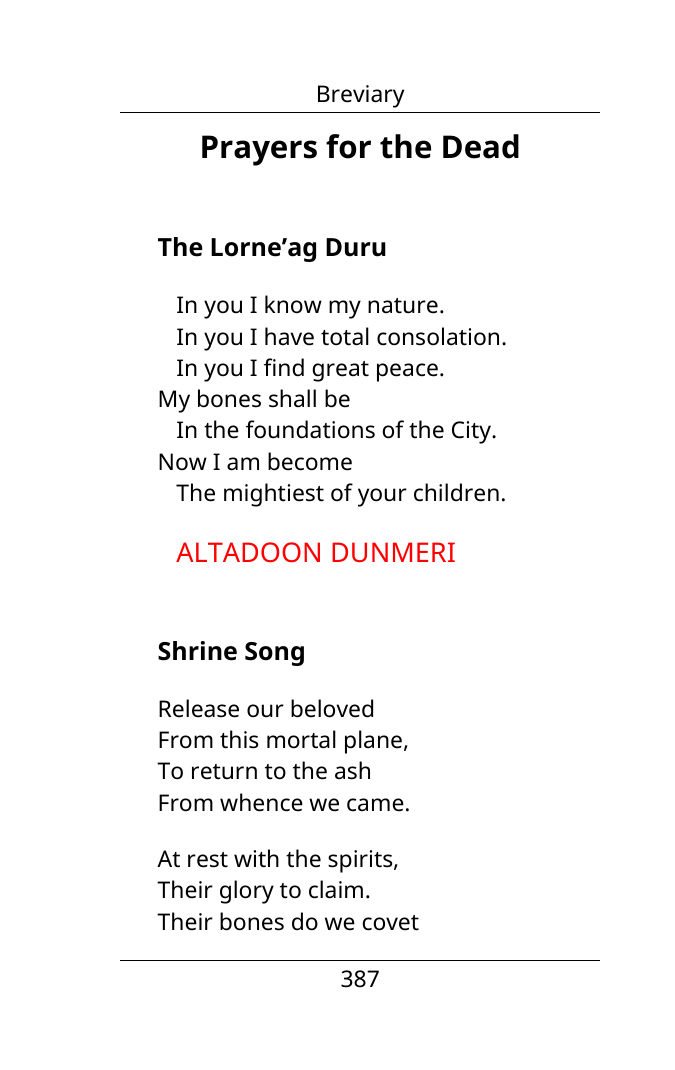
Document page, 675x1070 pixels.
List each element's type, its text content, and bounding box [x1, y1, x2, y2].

text In you I know my nature. [176, 289, 600, 321]
text Their bones do we covet [157, 906, 600, 937]
text In the foundations of the City. [176, 414, 600, 446]
text From this mortal plane, [157, 724, 600, 755]
text At rest with the spirits, [157, 843, 600, 874]
text My bones shall be [157, 383, 600, 414]
text ALTADOON DUNMERI [176, 534, 600, 571]
text Release our beloved [157, 693, 600, 724]
text Their glory to claim. [157, 874, 600, 906]
text In you I find great peace. [176, 352, 600, 383]
text The Lorne’ag Duru [157, 230, 600, 264]
text Now I am become [157, 446, 600, 477]
text In you I have total consolation. [176, 321, 600, 352]
text Shrine Song [157, 633, 600, 667]
text From whence we came. [157, 786, 600, 818]
text To return to the ash [157, 755, 600, 786]
text The mightiest of your children. [176, 477, 600, 508]
text Prayers for the Dead [120, 125, 600, 167]
